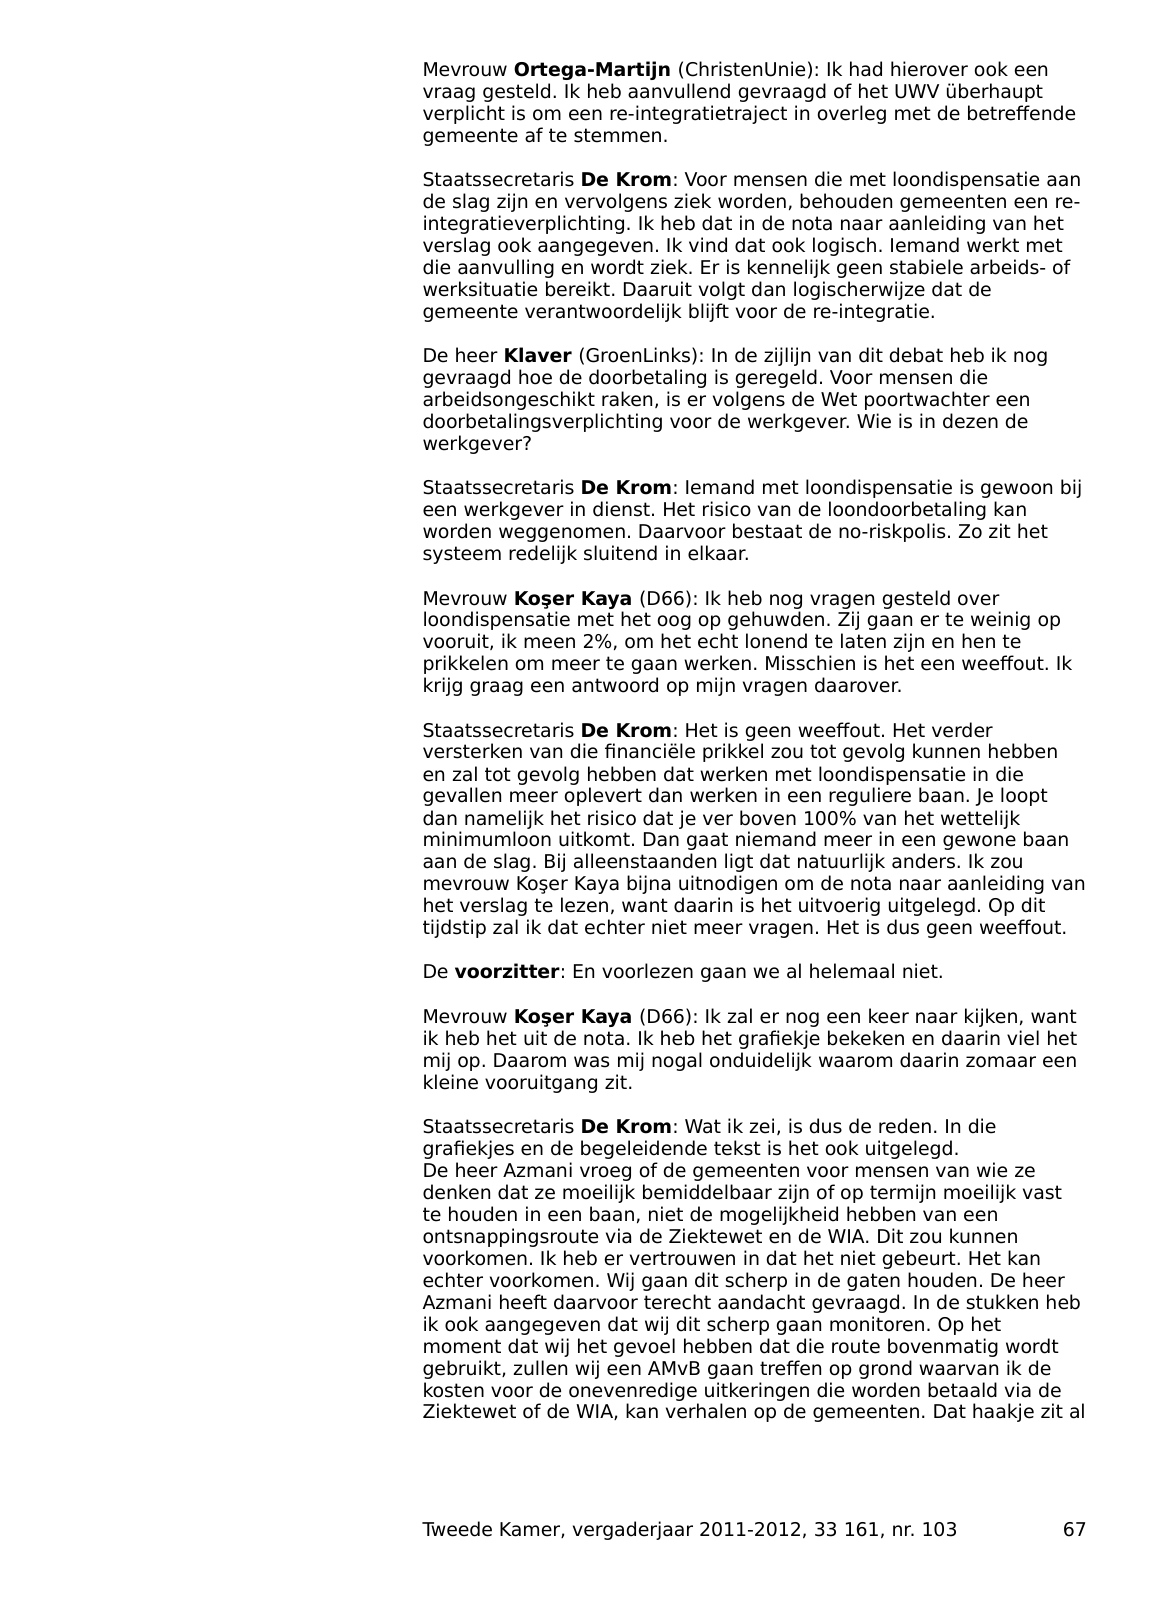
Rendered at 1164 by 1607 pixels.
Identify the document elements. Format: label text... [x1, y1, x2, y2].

text Staatssecretaris De Krom: Iemand met loondispensatie is gewoon bij een werkgever in dienst. Het risico van de loondoorbetaling kan worden weggenomen. Daarvoor bestaat de no-riskpolis. Zo zit het systeem redelijk sluitend in elkaar. [422, 477, 1087, 565]
text Mevrouw Ortega-Martijn (ChristenUnie): Ik had hierover ook een vraag gesteld. Ik heb aanvullend gevraagd of het UWV überhaupt verplicht is om een re-integratietraject in overleg met de betreffende gemeente af te stemmen. [422, 59, 1087, 147]
text De heer Azmani vroeg of de gemeenten voor mensen van wie ze denken dat ze moeilijk bemiddelbaar zijn of op termijn moeilijk vast te houden in een baan, niet de mogelijkheid hebben van een ontsnappingsroute via de Ziektewet en de WIA. Dit zou kunnen voorkomen. Ik heb er vertrouwen in dat het niet gebeurt. Het kan echter voorkomen. Wij gaan dit scherp in de gaten houden. De heer Azmani heeft daarvoor terecht aandacht gevraagd. In de stukken heb ik ook aangegeven dat wij dit scherp gaan monitoren. Op het moment dat wij het gevoel hebben dat die route bovenmatig wordt gebruikt, zullen wij een AMvB gaan treffen op grond waarvan ik de kosten voor de onevenredige uitkeringen die worden betaald via de Ziektewet of de WIA, kan verhalen op de gemeenten. Dat haakje zit al [422, 1160, 1087, 1423]
text Mevrouw Koşer Kaya (D66): Ik heb nog vragen gesteld over loondispensatie met het oog op gehuwden. Zij gaan er te weinig op vooruit, ik meen 2%, om het echt lonend te laten zijn en hen te prikkelen om meer te gaan werken. Misschien is het een weeffout. Ik krijg graag een antwoord op mijn vragen daarover. [422, 587, 1087, 697]
text Staatssecretaris De Krom: Voor mensen die met loondispensatie aan de slag zijn en vervolgens ziek worden, behouden gemeenten een re-integratieverplichting. Ik heb dat in de nota naar aanleiding van het verslag ook aangegeven. Ik vind dat ook logisch. Iemand werkt met die aanvulling en wordt ziek. Er is kennelijk geen stabiele arbeids- of werksituatie bereikt. Daaruit volgt dan logischerwijze dat de gemeente verantwoordelijk blijft voor de re-integratie. [422, 169, 1087, 323]
text De voorzitter: En voorlezen gaan we al helemaal niet. [422, 961, 1087, 983]
text Staatssecretaris De Krom: Het is geen weeffout. Het verder versterken van die financiële prikkel zou tot gevolg kunnen hebben en zal tot gevolg hebben dat werken met loondispensatie in die gevallen meer oplevert dan werken in een reguliere baan. Je loopt dan namelijk het risico dat je ver boven 100% van het wettelijk minimumloon uitkomt. Dan gaat niemand meer in een gewone baan aan de slag. Bij alleenstaanden ligt dat natuurlijk anders. Ik zou mevrouw Koşer Kaya bijna uitnodigen om de nota naar aanleiding van het verslag te lezen, want daarin is het uitvoerig uitgelegd. Op dit tijdstip zal ik dat echter niet meer vragen. Het is dus geen weeffout. [422, 719, 1087, 939]
text De heer Klaver (GroenLinks): In de zijlijn van dit debat heb ik nog gevraagd hoe de doorbetaling is geregeld. Voor mensen die arbeidsongeschikt raken, is er volgens de Wet poortwachter een doorbetalingsverplichting voor de werkgever. Wie is in dezen de werkgever? [422, 345, 1087, 455]
text Staatssecretaris De Krom: Wat ik zei, is dus de reden. In die grafiekjes en de begeleidende tekst is het ook uitgelegd. [422, 1116, 1087, 1160]
text Mevrouw Koşer Kaya (D66): Ik zal er nog een keer naar kijken, want ik heb het uit de nota. Ik heb het grafiekje bekeken en daarin viel het mij op. Daarom was mij nogal onduidelijk waarom daarin zomaar een kleine vooruitgang zit. [422, 1006, 1087, 1093]
